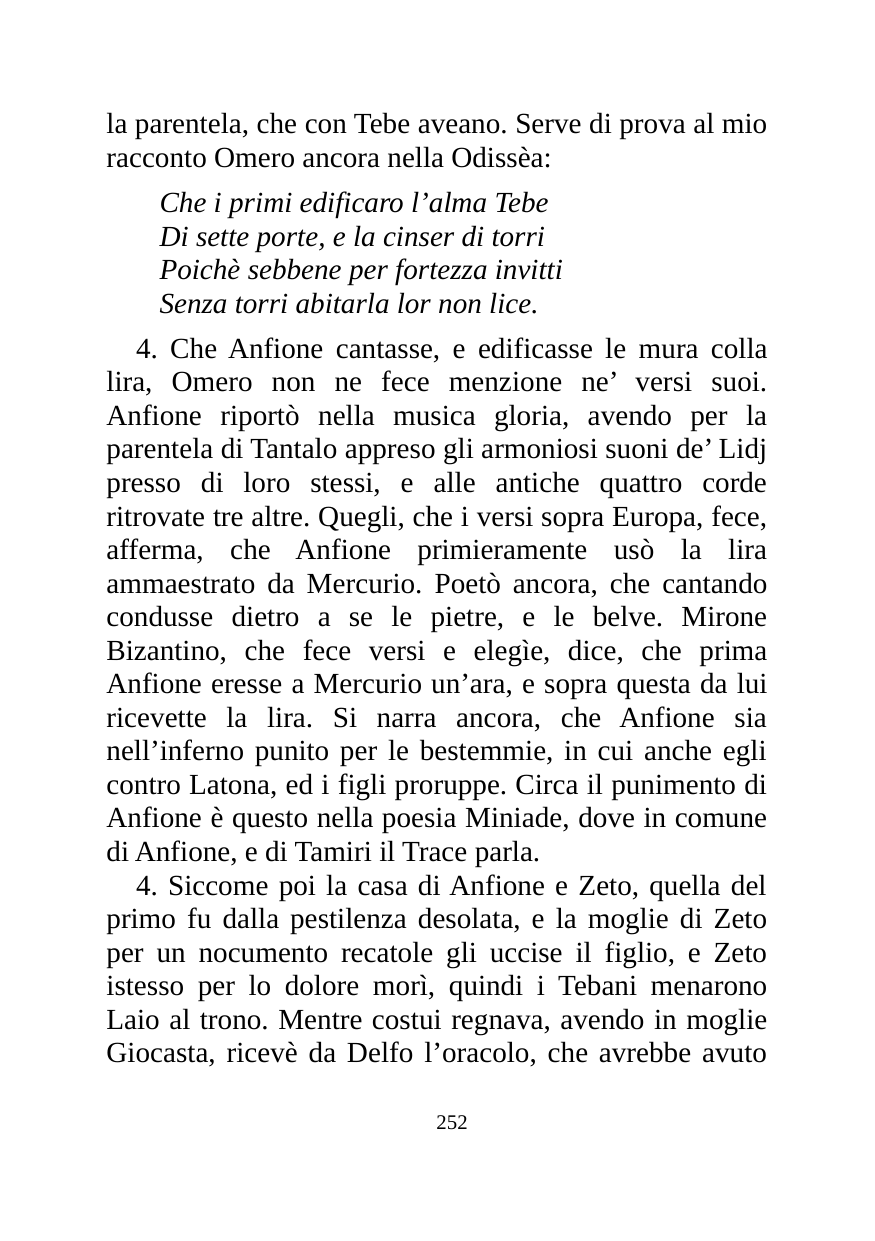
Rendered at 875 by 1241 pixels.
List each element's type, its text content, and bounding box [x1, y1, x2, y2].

text 4. Siccome poi la casa di Anfione e Zeto, quella del primo fu dalla pestilenza desolata, e la moglie di Zeto per un nocumento recatole gli uccise il figlio, e Zeto istesso per lo dolore morì, quindi i Tebani menarono Laio al trono. Mentre costui regnava, avendo in moglie Giocasta, ricevè da Delfo l’oracolo, che avrebbe avuto [106, 868, 768, 1069]
text 4. Che Anfione cantasse, e edificasse le mura colla lira, Omero non ne fece menzione ne’ versi suoi. Anfione riportò nella musica gloria, avendo per la parentela di Tantalo appreso gli armoniosi suoni de’ Lidj presso di loro stessi, e alle antiche quattro corde ritrovate tre altre. Quegli, che i versi sopra Europa, fece, afferma, che Anfione primieramente usò la lira ammaestrato da Mercurio. Poetò ancora, che cantando condusse dietro a se le pietre, e le belve. Mirone Bizantino, che fece versi e elegìe, dice, che prima Anfione eresse a Mercurio un’ara, e sopra questa da lui ricevette la lira. Si narra ancora, che Anfione sia nell’inferno punito per le bestemmie, in cui anche egli contro Latona, ed i figli proruppe. Circa il punimento di Anfione è questo nella poesia Miniade, dove in comune di Anfione, e di Tamiri il Trace parla. [106, 331, 768, 868]
text Che i primi edificaro l’alma Tebe Di sette porte, e la cinser di torri Poichè sebbene per fortezza invitti Senza torri abitarla lor non lice. [159, 185, 768, 319]
text la parentela, che con Tebe aveano. Serve di prova al mio racconto Omero ancora nella Odissèa: [106, 106, 768, 173]
